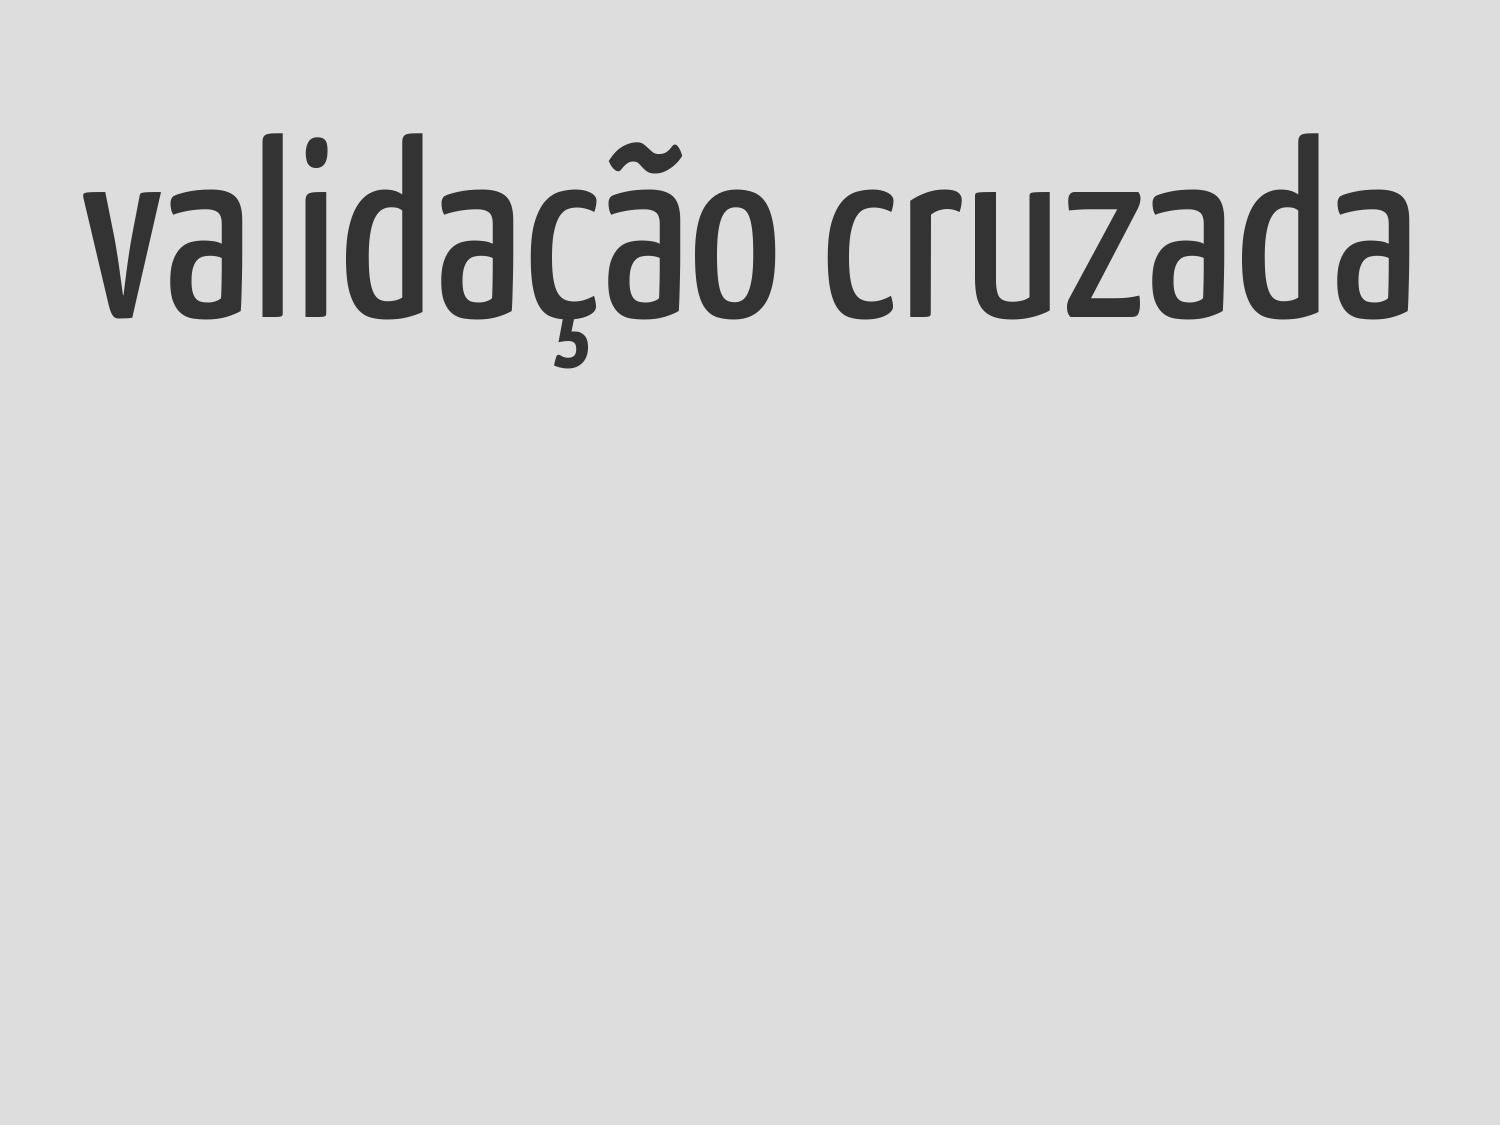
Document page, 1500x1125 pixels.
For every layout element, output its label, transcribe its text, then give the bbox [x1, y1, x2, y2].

title validação cruzada [75, 57, 1425, 390]
